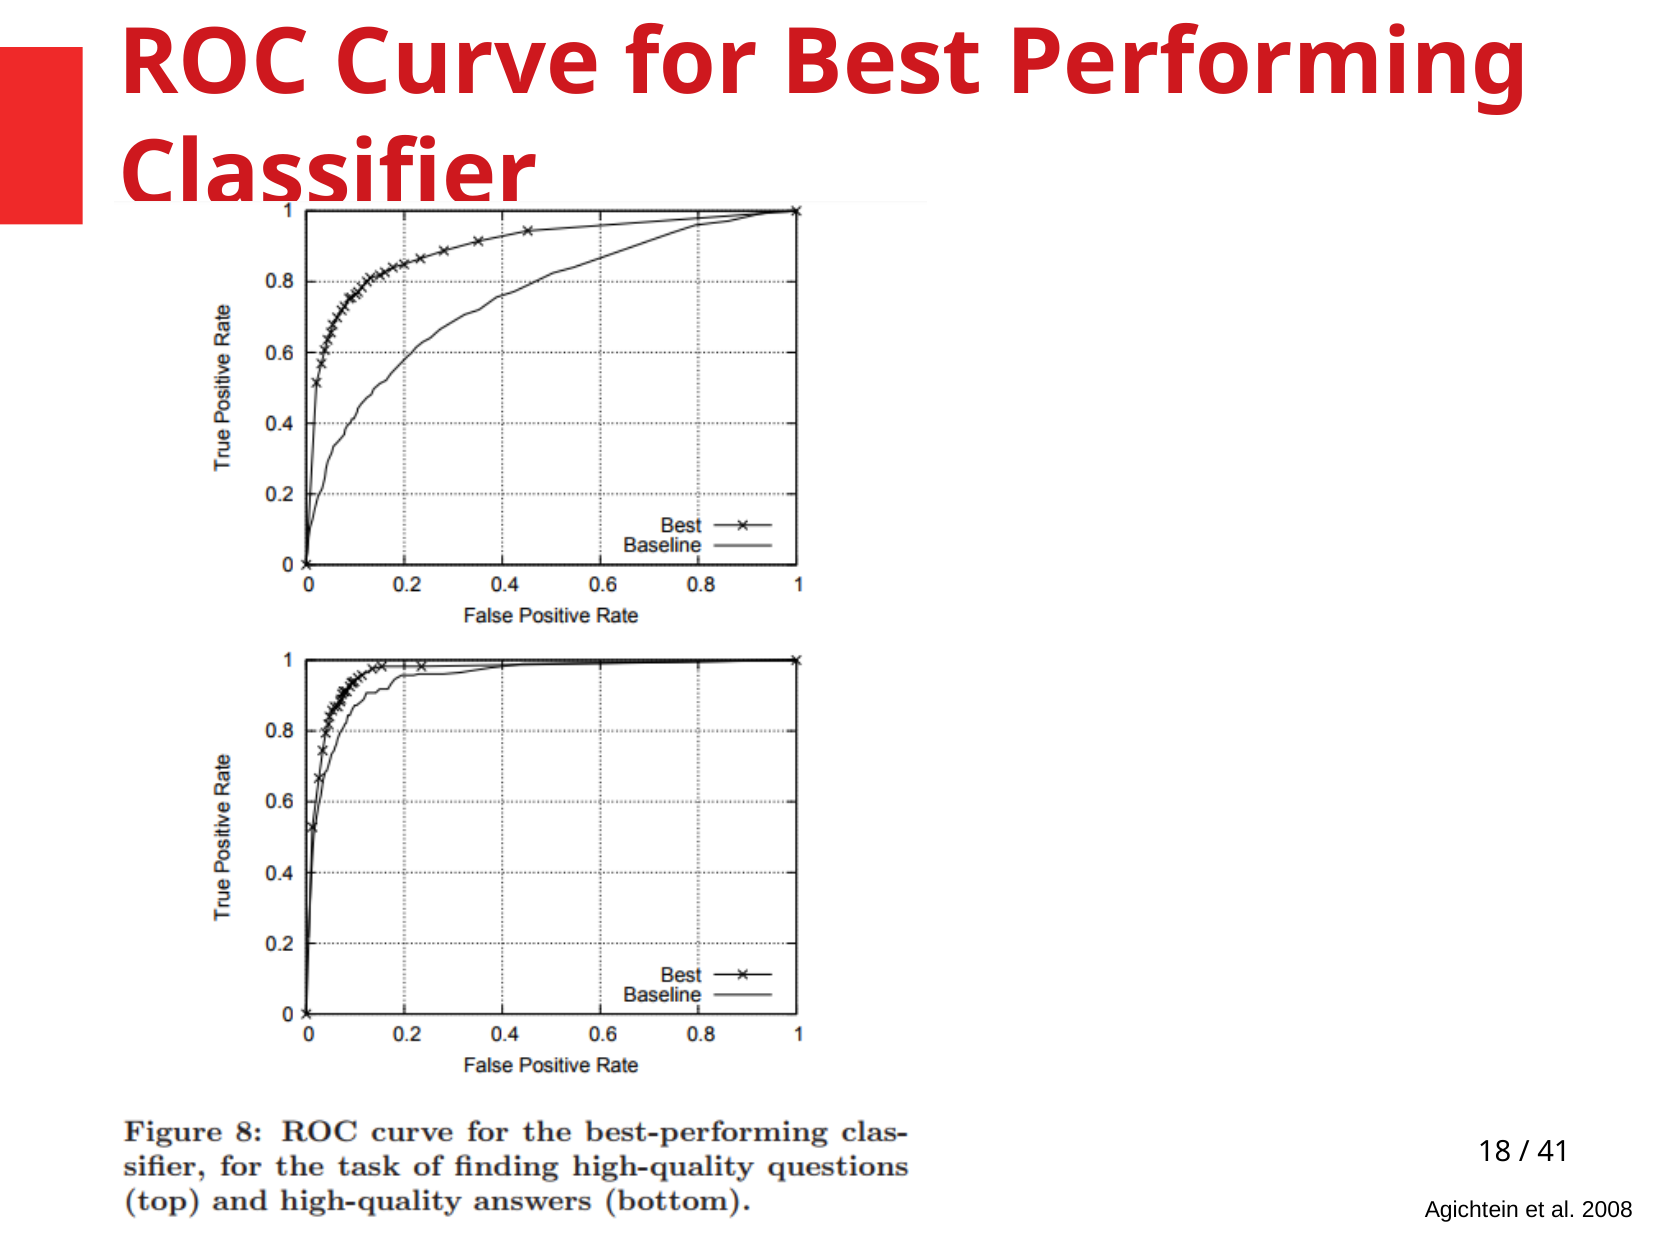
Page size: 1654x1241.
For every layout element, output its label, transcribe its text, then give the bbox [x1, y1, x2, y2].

text_box Agichtein et al. 2008 [1410, 1189, 1648, 1231]
title ROC Curve for Best Performing Classifier [118, 30, 1621, 202]
picture [114, 201, 927, 1231]
